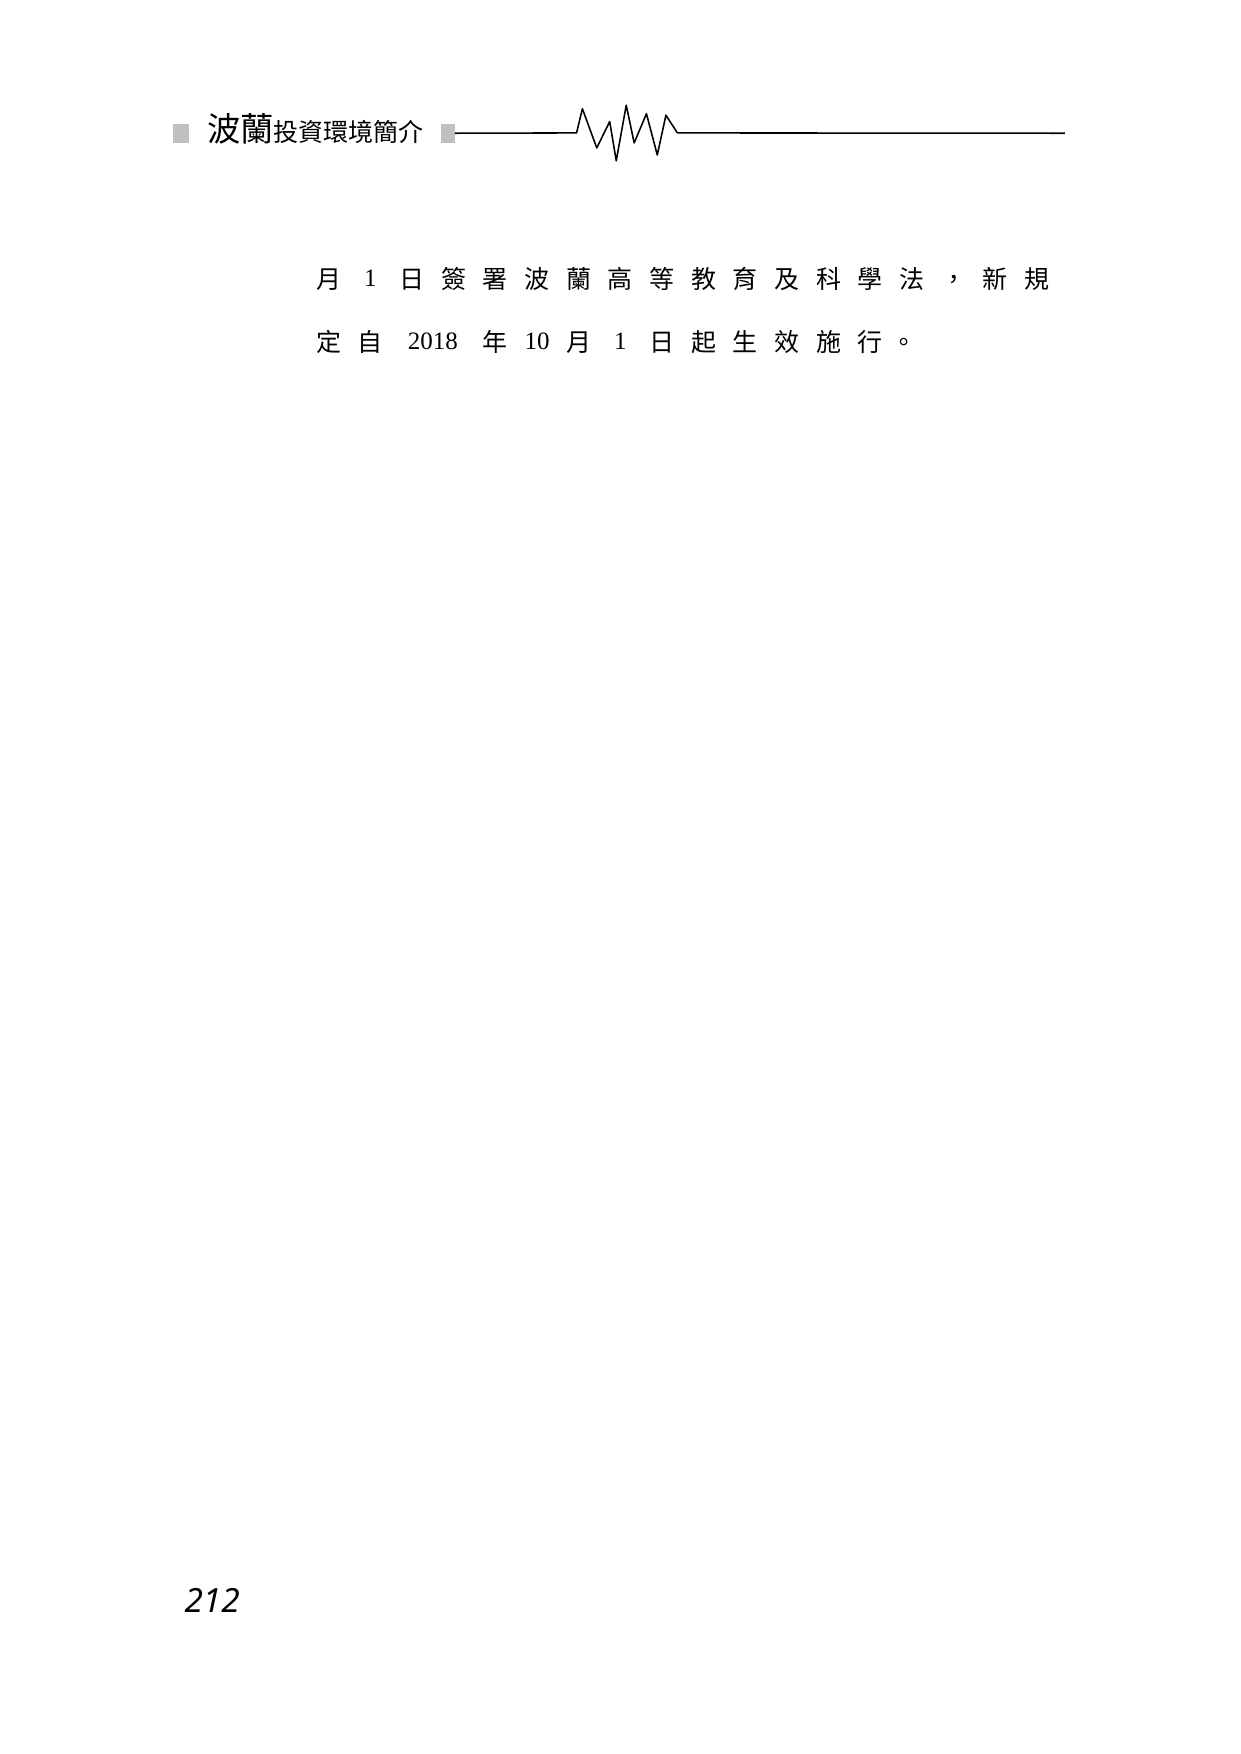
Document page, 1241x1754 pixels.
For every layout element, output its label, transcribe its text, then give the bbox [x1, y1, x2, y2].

text 月1日簽署波蘭高等教育及科學法，新規定自2018年10月1日起生效施行。 [281, 236, 1058, 361]
